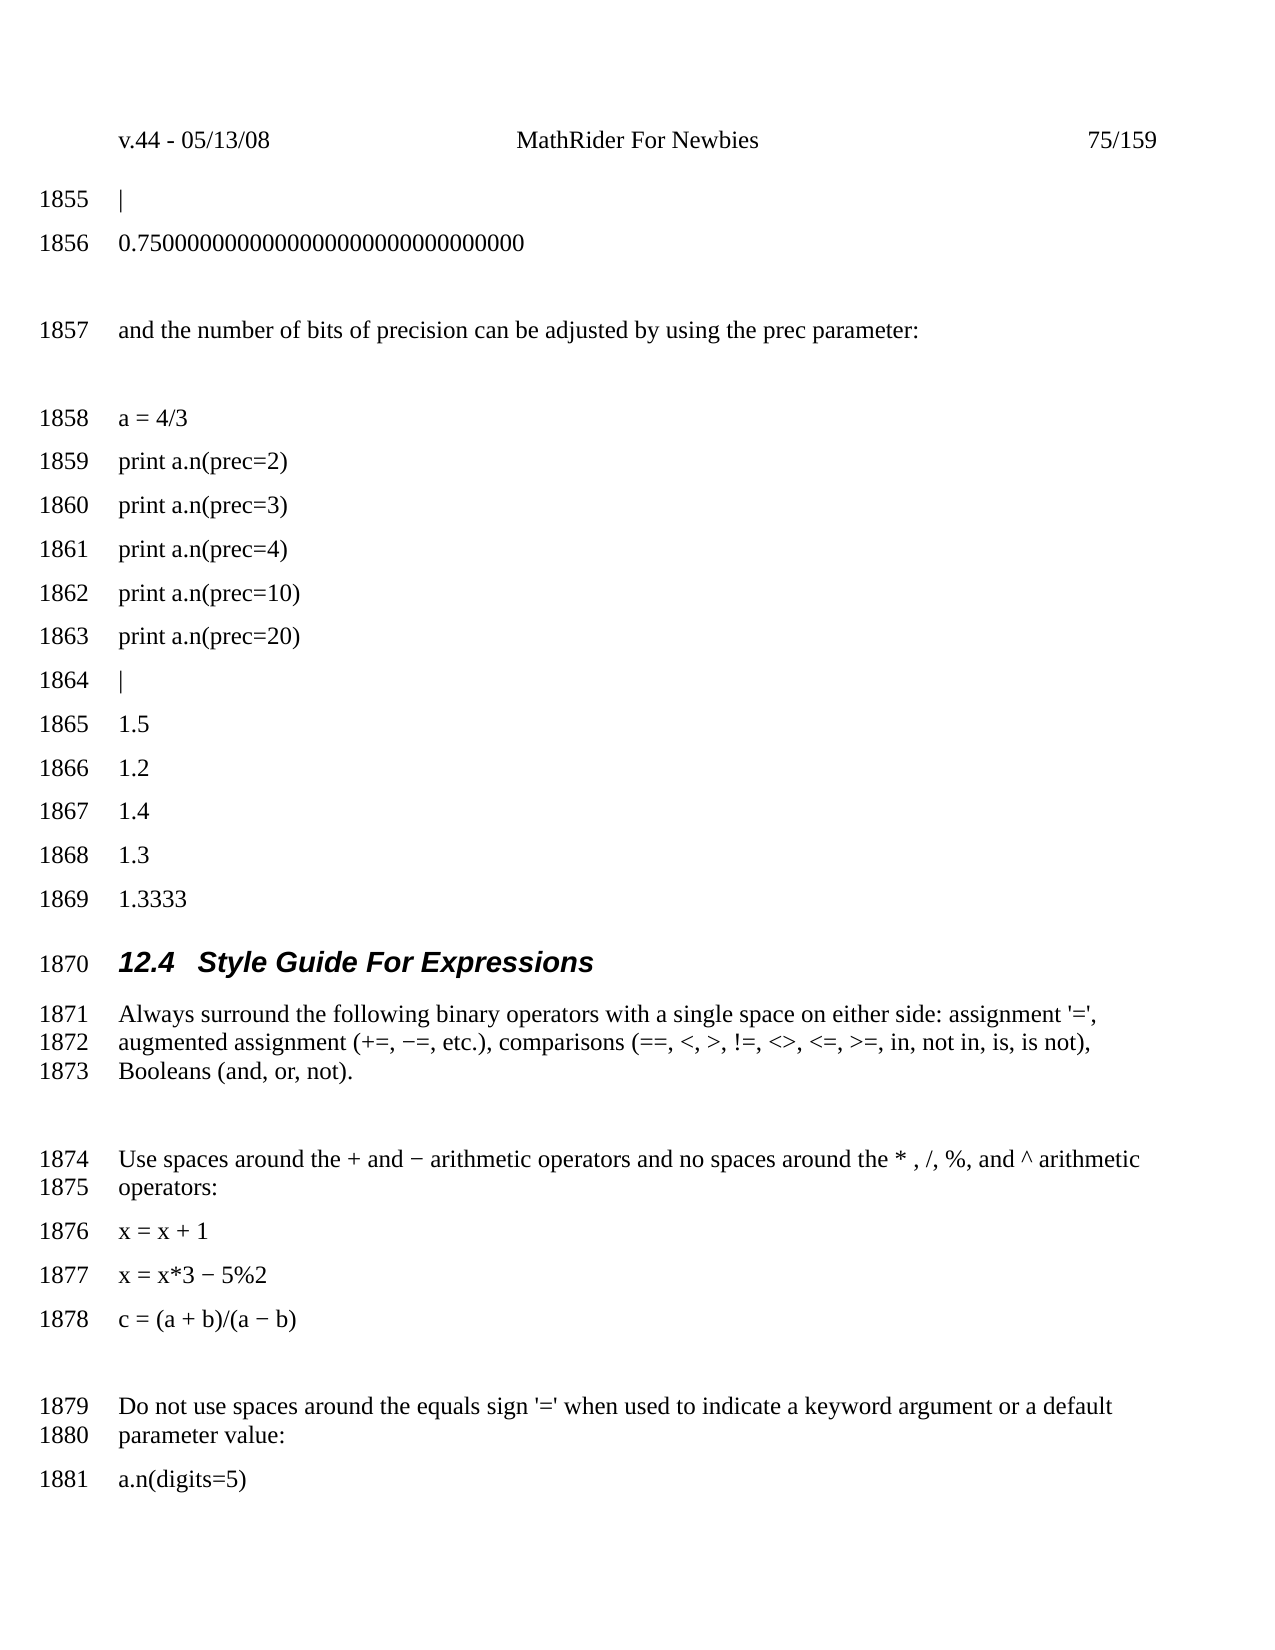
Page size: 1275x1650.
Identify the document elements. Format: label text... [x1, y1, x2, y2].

text print a.n(prec=3) [118, 490, 1157, 519]
text 1.2 [118, 753, 1157, 781]
text print a.n(prec=20) [118, 621, 1157, 650]
text print a.n(prec=10) [118, 578, 1157, 606]
text Do not use spaces around the equals sign '=' when used to indicate a keyword argument or a default parameter value: [118, 1391, 1157, 1449]
text a = 4/3 [118, 403, 1157, 431]
subtitle Style Guide For Expressions [118, 945, 1157, 979]
text 1.4 [118, 796, 1157, 825]
text print a.n(prec=4) [118, 534, 1157, 563]
text 1.3 [118, 840, 1157, 869]
text 0.7500000000000000000000000000000 [118, 228, 1157, 256]
text 1.3333 [118, 884, 1157, 913]
text and the number of bits of precision can be adjusted by using the prec parameter: [118, 315, 1157, 344]
text | [118, 184, 1157, 213]
text 1.5 [118, 709, 1157, 738]
text x = x + 1 [118, 1216, 1157, 1245]
text Always surround the following binary operators with a single space on either side: assignment '=', augmented assignment (+=, −=, etc.), comparisons (==, <, >, !=, <>, <=, >=, in, not in, is, is not), Booleans (and, or, not). [118, 999, 1157, 1085]
text x = x*3 − 5%2 [118, 1260, 1157, 1289]
text | [118, 665, 1157, 694]
text a.n(digits=5) [118, 1464, 1157, 1492]
text c = (a + b)/(a − b) [118, 1304, 1157, 1332]
text Use spaces around the + and − arithmetic operators and no spaces around the * , /, %, and ^ arithmetic operators: [118, 1144, 1157, 1201]
text print a.n(prec=2) [118, 446, 1157, 475]
